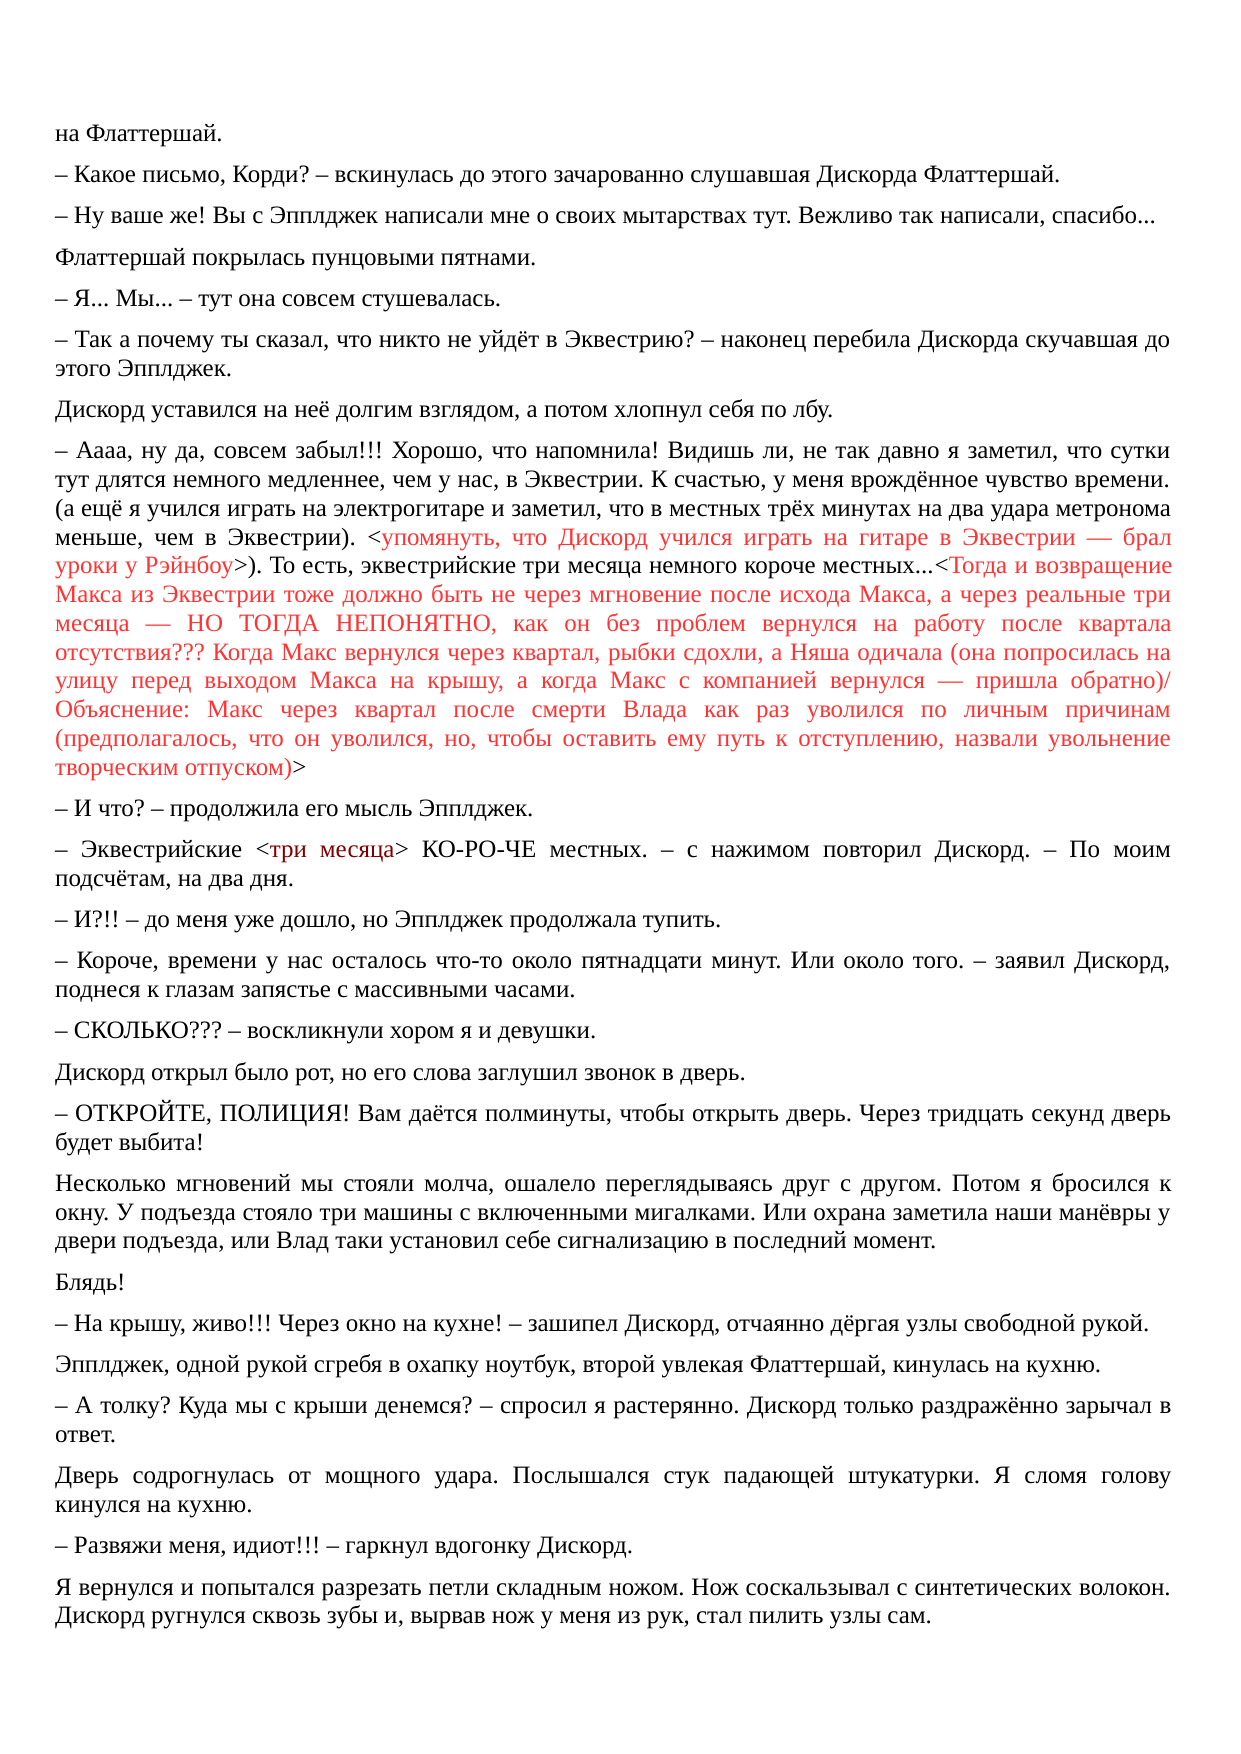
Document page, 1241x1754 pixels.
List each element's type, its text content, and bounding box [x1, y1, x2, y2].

text Блядь! [55, 1267, 1172, 1296]
text на Флаттершай. [55, 118, 1172, 147]
text Эпплджек, одной рукой сгребя в охапку ноутбук, второй увлекая Флаттершай, кинулась на кухню. [55, 1349, 1172, 1378]
text Дверь содрогнулась от мощного удара. Послышался стук падающей штукатурки. Я сломя голову кинулся на кухню. [55, 1461, 1172, 1518]
text – Аааа, ну да, совсем забыл!!! Хорошо, что напомнила! Видишь ли, не так давно я заметил, что сутки тут длятся немного медленнее, чем у нас, в Эквестрии. К счастью, у меня врождённое чувство времени. (а ещё я учился играть на электрогитаре и заметил, что в местных трёх минутах на два удара метронома меньше, чем в Эквестрии). <упомянуть, что Дискорд учился играть на гитаре в Эквестрии — брал уроки у Рэйнбоу>). То есть, эквестрийские три месяца немного короче местных...<Тогда и возвращение Макса из Эквестрии тоже должно быть не через мгновение после исхода Макса, а через реальные три месяца — НО ТОГДА НЕПОНЯТНО, как он без проблем вернулся на работу после квартала отсутствия??? Когда Макс вернулся через квартал, рыбки сдохли, а Няша одичала (она попросилась на улицу перед выходом Макса на крышу, а когда Макс с компанией вернулся — пришла обратно)/ Объяснение: Макс через квартал после смерти Влада как раз уволился по личным причинам (предполагалось, что он уволился, но, чтобы оставить ему путь к отступлению, назвали увольнение творческим отпуском)> [55, 436, 1172, 781]
text Дискорд уставился на неё долгим взглядом, а потом хлопнул себя по лбу. [55, 394, 1172, 423]
text – Так а почему ты сказал, что никто не уйдёт в Эквестрию? – наконец перебила Дискорда скучавшая до этого Эпплджек. [55, 324, 1172, 382]
text – Развяжи меня, идиот!!! – гаркнул вдогонку Дискорд. [55, 1531, 1172, 1559]
text – И что? – продолжила его мысль Эпплджек. [55, 793, 1172, 822]
text – Ну ваше же! Вы с Эпплджек написали мне о своих мытарствах тут. Вежливо так написали, спасибо... [55, 201, 1172, 229]
text Дискорд открыл было рот, но его слова заглушил звонок в дверь. [55, 1057, 1172, 1086]
text – И?!! – до меня уже дошло, но Эпплджек продолжала тупить. [55, 904, 1172, 933]
text – ОТКРОЙТЕ, ПОЛИЦИЯ! Вам даётся полминуты, чтобы открыть дверь. Через тридцать секунд дверь будет выбита! [55, 1098, 1172, 1156]
text Флаттершай покрылась пунцовыми пятнами. [55, 242, 1172, 271]
text – Короче, времени у нас осталось что-то около пятнадцати минут. Или около того. – заявил Дискорд, поднеся к глазам запястье с массивными часами. [55, 946, 1172, 1003]
text – СКОЛЬКО??? – воскликнули хором я и девушки. [55, 1016, 1172, 1044]
text – Какое письмо, Корди? – вскинулась до этого зачарованно слушавшая Дискорда Флаттершай. [55, 159, 1172, 188]
text – На крышу, живо!!! Через окно на кухне! – зашипел Дискорд, отчаянно дёргая узлы свободной рукой. [55, 1308, 1172, 1337]
text – А толку? Куда мы с крыши денемся? – спросил я растерянно. Дискорд только раздражённо зарычал в ответ. [55, 1391, 1172, 1448]
text – Эквестрийские <три месяца> КО-РО-ЧЕ местных. – с нажимом повторил Дискорд. – По моим подсчётам, на два дня. [55, 834, 1172, 892]
text Несколько мгновений мы стояли молча, ошалело переглядываясь друг с другом. Потом я бросился к окну. У подъезда стояло три машины с включенными мигалками. Или охрана заметила наши манёвры у двери подъезда, или Влад таки установил себе сигнализацию в последний момент. [55, 1168, 1172, 1254]
text Я вернулся и попытался разрезать петли складным ножом. Нож соскальзывал с синтетических волокон. Дискорд ругнулся сквозь зубы и, вырвав нож у меня из рук, стал пилить узлы сам. [55, 1572, 1172, 1629]
text – Я... Мы... – тут она совсем стушевалась. [55, 283, 1172, 312]
